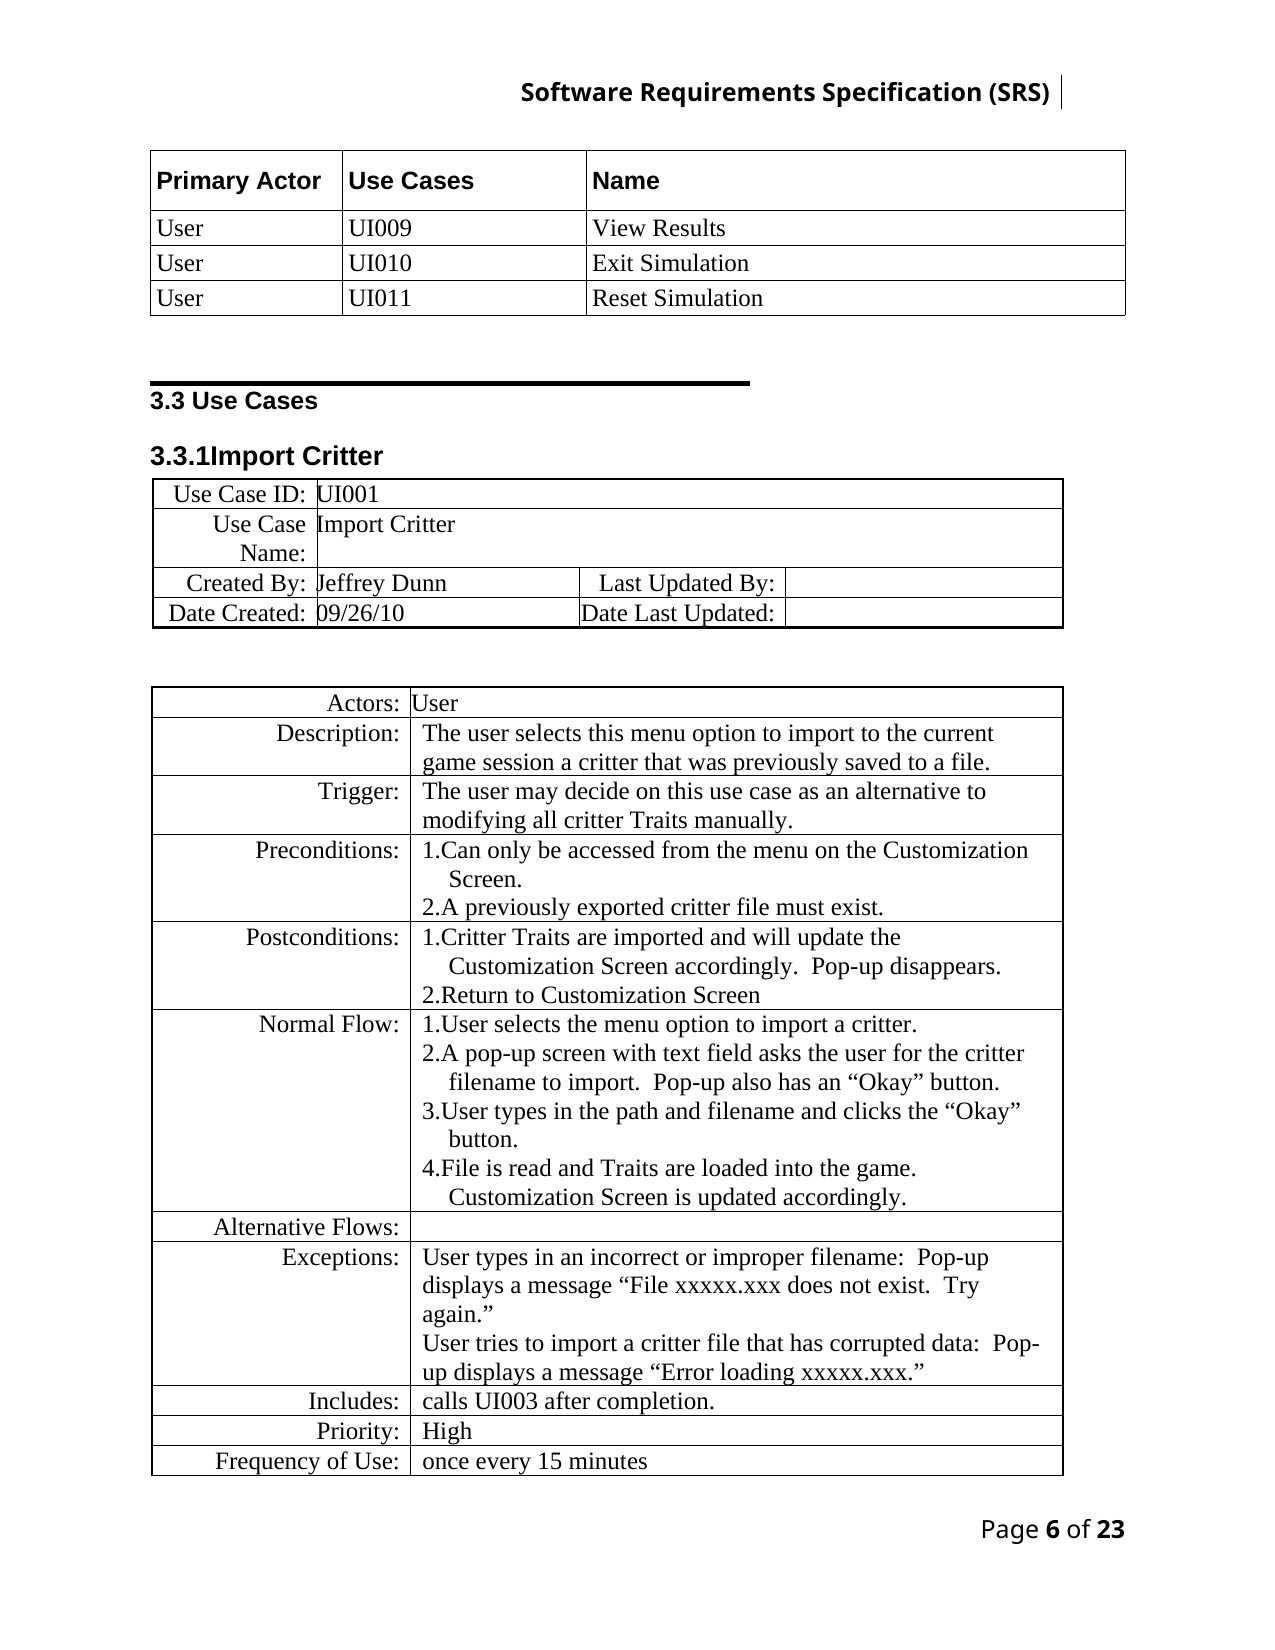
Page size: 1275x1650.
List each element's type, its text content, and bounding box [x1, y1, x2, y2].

subtitle Use Cases [150, 386, 750, 415]
table_cell [786, 568, 1062, 597]
table_cell Trigger: [153, 776, 410, 834]
table_cell once every 15 minutes [411, 1446, 1062, 1475]
table_cell Normal Flow: [153, 1010, 410, 1211]
table_cell Can only be accessed from the menu on the Customization Screen. A previously exported critter file must exist. [411, 835, 1062, 921]
table_cell Preconditions: [153, 835, 410, 921]
table_cell Description: [153, 718, 410, 775]
table_header Use Case ID: [154, 480, 317, 508]
table_cell Last Updated By: [580, 568, 785, 597]
table_header Use Cases [343, 151, 586, 210]
table_cell Jeffrey Dunn [318, 568, 579, 597]
table_cell Frequency of Use: [153, 1446, 410, 1475]
table_header Actors: [153, 688, 410, 717]
table_cell Alternative Flows: [153, 1212, 410, 1241]
table_cell Created By: [154, 568, 317, 597]
table_cell The user may decide on this use case as an alternative to modifying all critter Traits manually. [411, 776, 1062, 834]
table_cell Includes: [153, 1386, 410, 1415]
table_cell The user selects this menu option to import to the current game session a critter that was previously saved to a file. [411, 718, 1062, 775]
table_cell Priority: [153, 1416, 410, 1445]
table_header Name [587, 151, 1125, 210]
table_cell Date Last Updated: [580, 598, 785, 626]
table_cell View Results [587, 211, 1125, 245]
table_cell Exit Simulation [587, 246, 1125, 280]
table_cell User [151, 246, 342, 280]
table_cell UI011 [343, 281, 586, 314]
table_cell User types in an incorrect or improper filename: Pop-up displays a message “File xxxxx.xxx does not exist. Try again.” User tries to import a critter file that has corrupted data: Pop-up displays a message “Error loading xxxxx.xxx.” [411, 1242, 1062, 1385]
table_cell High [411, 1416, 1062, 1445]
table_cell calls UI003 after completion. [411, 1386, 1062, 1415]
table_cell [411, 1212, 1062, 1241]
table_cell Import Critter [318, 509, 1062, 567]
table_cell User selects the menu option to import a critter. A pop-up screen with text field asks the user for the critter filename to import. Pop-up also has an “Okay” button. User types in the path and filename and clicks the “Okay” button. File is read and Traits are loaded into the game. Customization Screen is updated accordingly. [411, 1010, 1062, 1211]
table_header Primary Actor [151, 151, 342, 210]
table_cell Use Case Name: [154, 509, 317, 567]
table_header UI001 [318, 480, 1062, 508]
table_cell Critter Traits are imported and will update the Customization Screen accordingly. Pop-up disappears. Return to Customization Screen [411, 922, 1062, 1008]
table_cell [786, 598, 1062, 626]
table_header User [411, 688, 1062, 717]
table_cell User [151, 281, 342, 314]
table_cell User [151, 211, 342, 245]
table_cell UI010 [343, 246, 586, 280]
table_cell 09/26/10 [318, 598, 579, 626]
subtitle Import Critter [150, 440, 1125, 471]
table_cell Reset Simulation [587, 281, 1125, 314]
table_cell Postconditions: [153, 922, 410, 1008]
table_cell Exceptions: [153, 1242, 410, 1385]
table_cell Date Created: [154, 598, 317, 626]
table_cell UI009 [343, 211, 586, 245]
